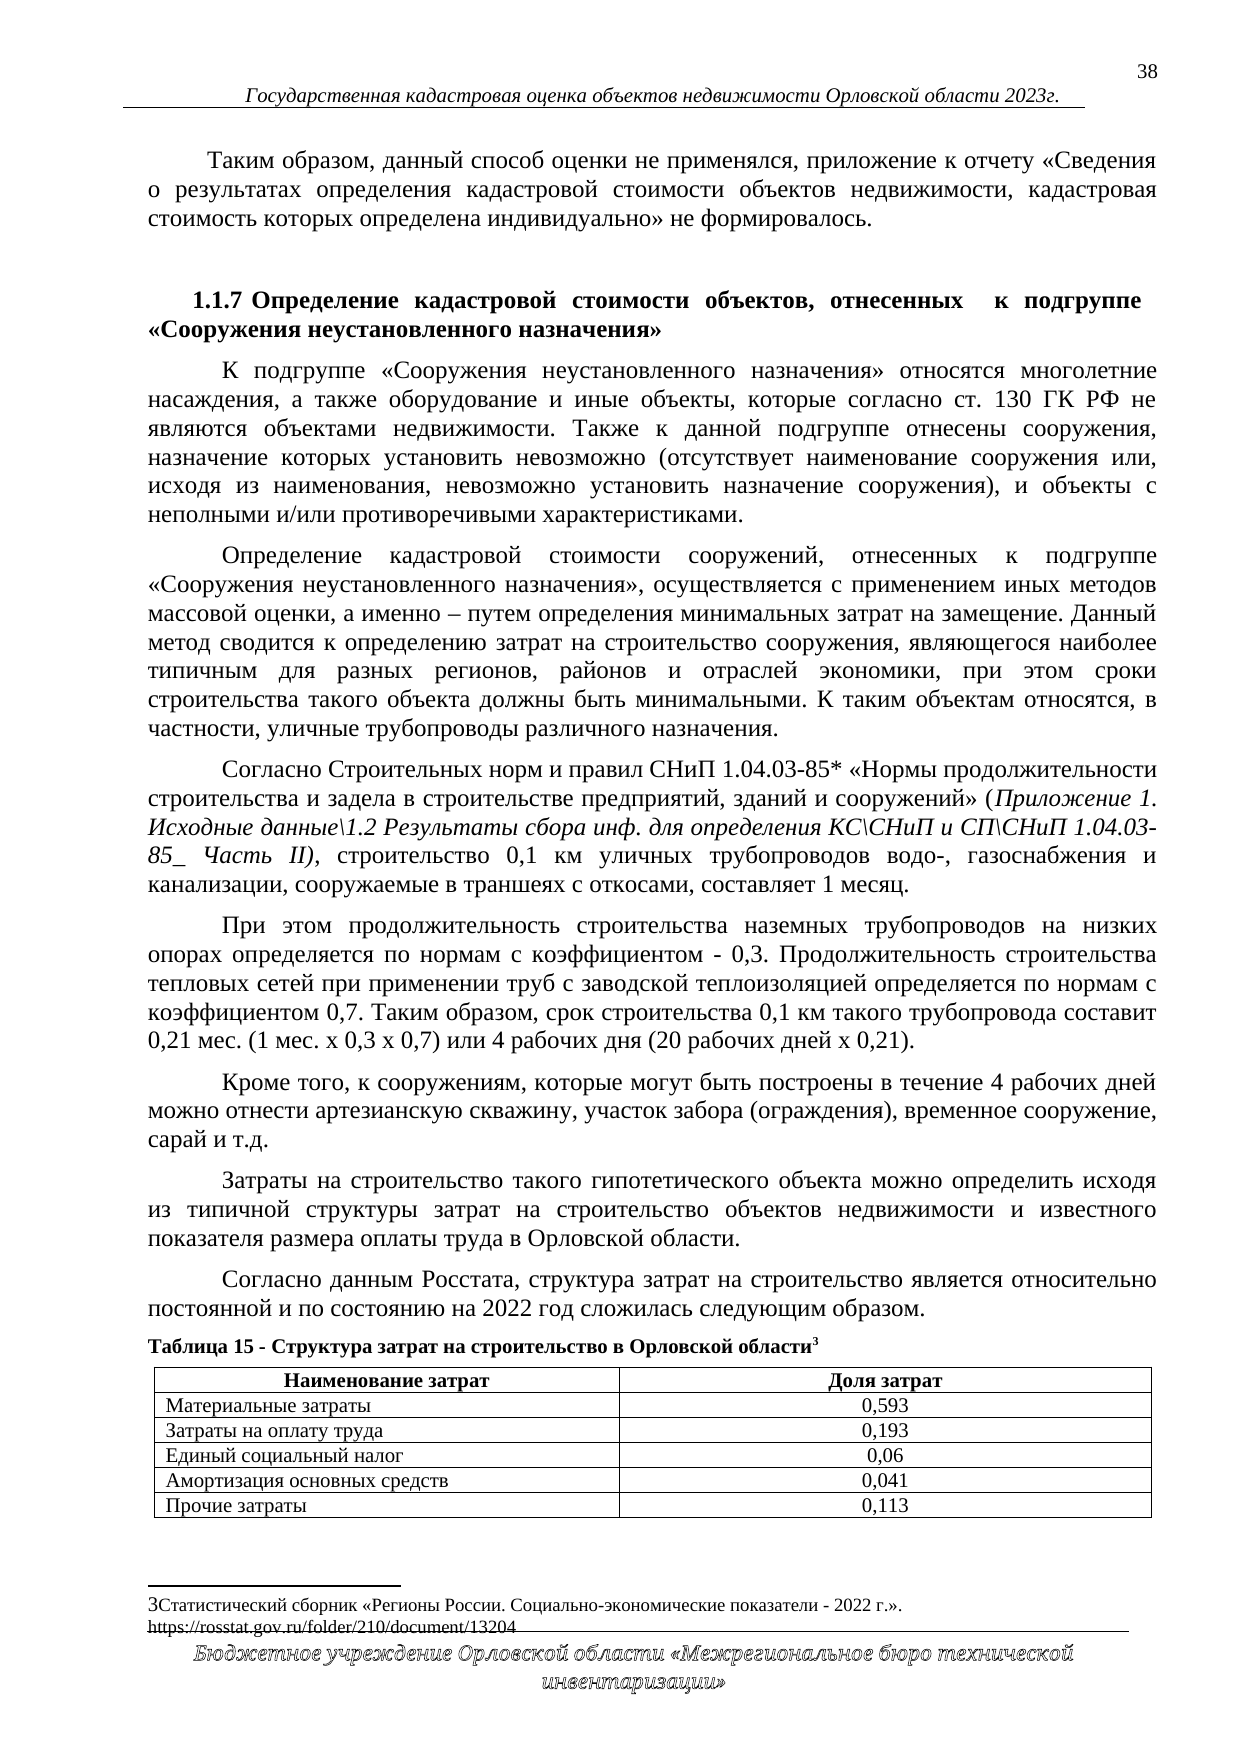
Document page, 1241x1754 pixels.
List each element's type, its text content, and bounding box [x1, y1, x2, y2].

table_cell 0,113 [620, 1493, 1151, 1517]
table_cell 0,041 [620, 1468, 1151, 1492]
table_cell Материальные затраты [155, 1393, 619, 1417]
text Кроме того, к сооружениям, которые могут быть построены в течение 4 рабочих дней можно отнести артезианскую скважину, участок забора (ограждения), временное сооружение, сарай и т.д. [148, 1067, 1158, 1153]
table_header Доля затрат [620, 1368, 1151, 1392]
text Затраты на строительство такого гипотетического объекта можно определить исходя из типичной структуры затрат на строительство объектов недвижимости и известного показателя размера оплаты труда в Орловской области. [148, 1166, 1158, 1252]
text Статистический сборник «Регионы России. Социально-экономические показатели - 2022 г.». https://rosstat.gov.ru/folder/210/document/13204 [148, 1592, 1157, 1638]
text Согласно Строительных норм и правил СНиП 1.04.03-85* «Нормы продолжительности строительства и задела в строительстве предприятий, зданий и сооружений» (Приложение 1. Исходные данные\1.2 Результаты сбора инф. для определения КС\СНиП и СП\СНиП 1.04.03-85_ Часть II), строительство 0,1 км уличных трубопроводов водо-, газоснабжения и канализации, сооружаемые в траншеях с откосами, составляет 1 месяц. [148, 754, 1158, 898]
text Согласно данным Росстата, структура затрат на строительство является относительно постоянной и по состоянию на 2022 год сложилась следующим образом. [148, 1264, 1158, 1322]
table_cell 0,06 [620, 1443, 1151, 1467]
text Таким образом, данный способ оценки не применялся, приложение к отчету «Сведения о результатах определения кадастровой стоимости объектов недвижимости, кадастровая стоимость которых определена индивидуально» не формировалось. [148, 146, 1157, 232]
text Таблица 15 - Структура затрат на строительство в Орловской области [148, 1334, 1157, 1358]
table_cell Единый социальный налог [155, 1443, 619, 1467]
table_cell 0,193 [620, 1418, 1151, 1442]
table_cell Амортизация основных средств [155, 1468, 619, 1492]
table_header Наименование затрат [155, 1368, 619, 1392]
text К подгруппе «Сооружения неустановленного назначения» относятся многолетние насаждения, а также оборудование и иные объекты, которые согласно ст. 130 ГК РФ не являются объектами недвижимости. Также к данной подгруппе отнесены сооружения, назначение которых установить невозможно (отсутствует наименование сооружения или, исходя из наименования, невозможно установить назначение сооружения), и объекты с неполными и/или противоречивыми характеристиками. [148, 356, 1158, 528]
table_cell Прочие затраты [155, 1493, 619, 1517]
text При этом продолжительность строительства наземных трубопроводов на низких опорах определяется по нормам с коэффициентом - 0,3. Продолжительность строительства тепловых сетей при применении труб с заводской теплоизоляцией определяется по нормам с коэффициентом 0,7. Таким образом, срок строительства 0,1 км такого трубопровода составит 0,21 мес. (1 мес. х 0,3 х 0,7) или 4 рабочих дня (20 рабочих дней х 0,21). [148, 911, 1158, 1054]
subtitle Определение кадастровой стоимости объектов, отнесенных к подгруппе «Сооружения неустановленного назначения» [148, 286, 1157, 343]
text Определение кадастровой стоимости сооружений, отнесенных к подгруппе «Сооружения неустановленного назначения», осуществляется с применением иных методов массовой оценки, а именно – путем определения минимальных затрат на замещение. Данный метод сводится к определению затрат на строительство сооружения, являющегося наиболее типичным для разных регионов, районов и отраслей экономики, при этом сроки строительства такого объекта должны быть минимальными. К таким объектам относятся, в частности, уличные трубопроводы различного назначения. [148, 541, 1158, 742]
table_cell Затраты на оплату труда [155, 1418, 619, 1442]
table_cell 0,593 [620, 1393, 1151, 1417]
